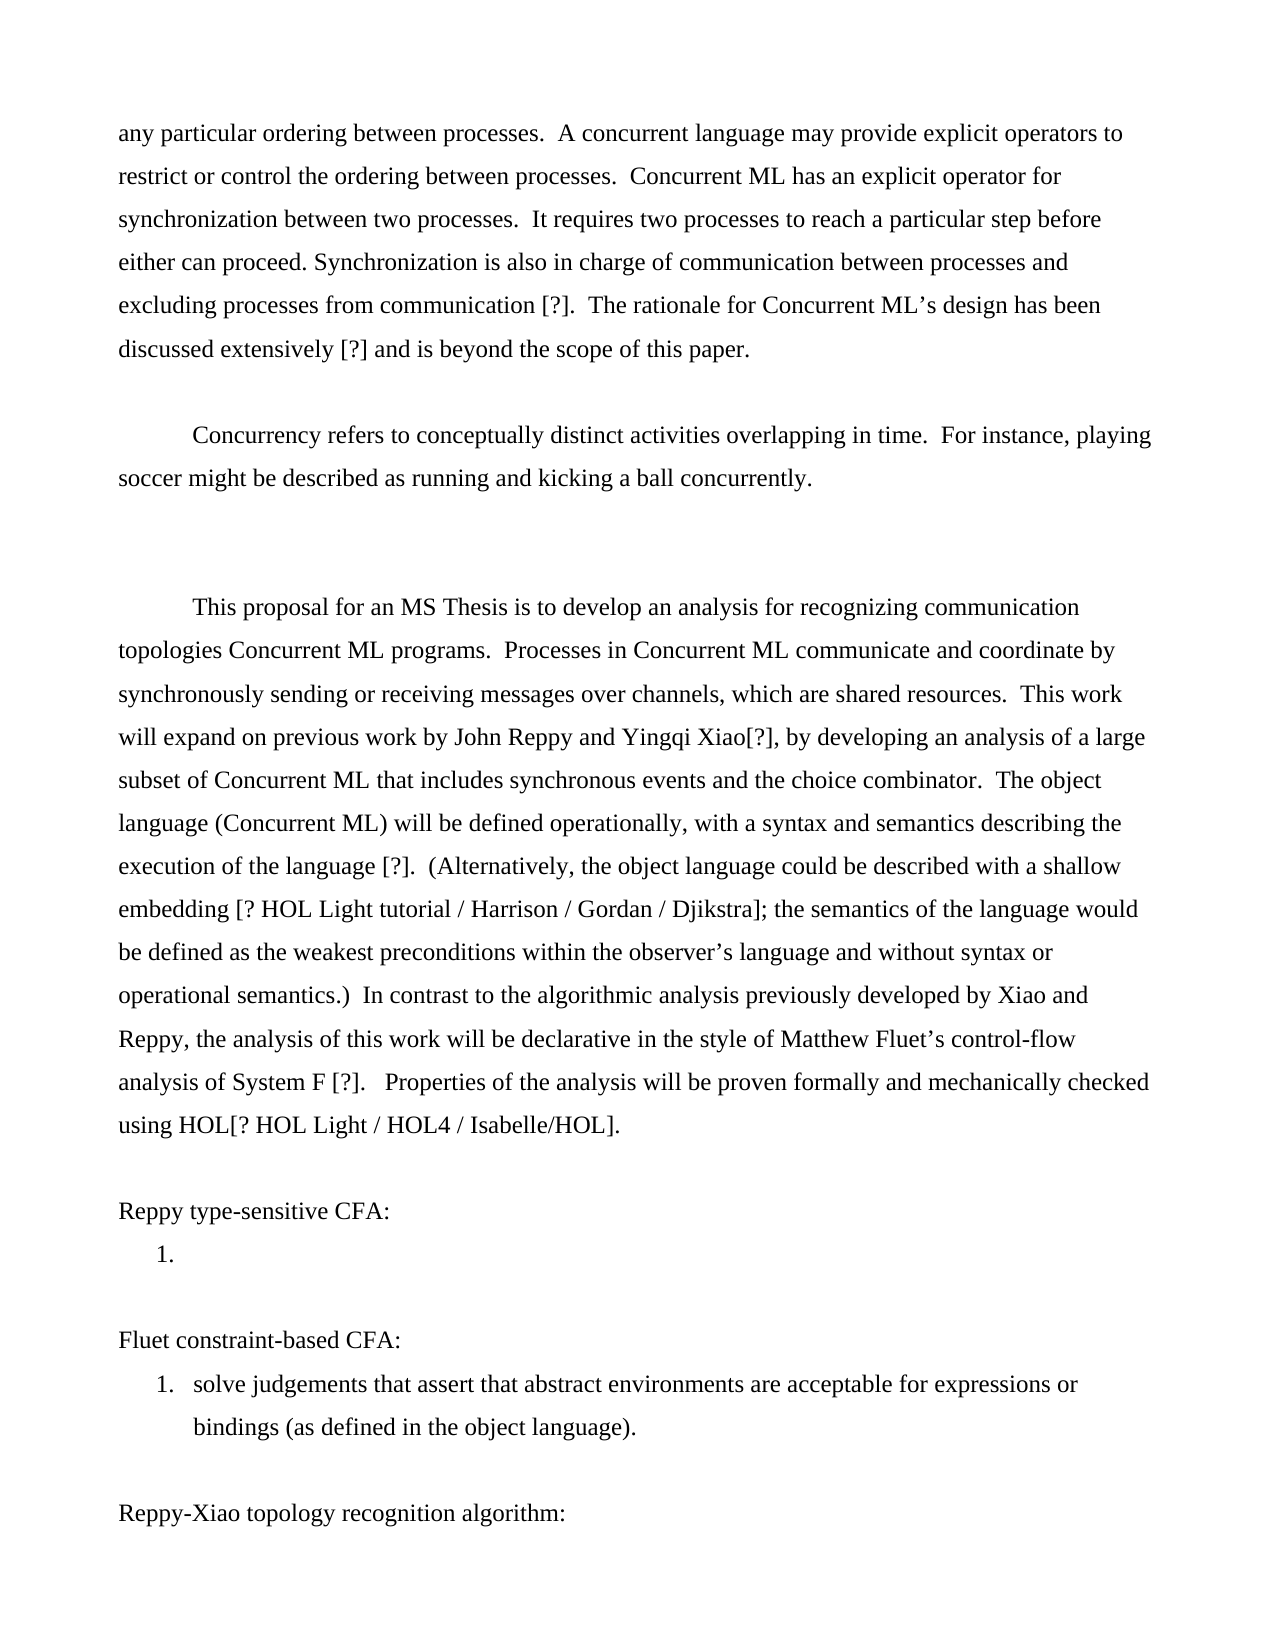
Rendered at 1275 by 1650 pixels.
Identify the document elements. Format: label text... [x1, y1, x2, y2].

text This proposal for an MS Thesis is to develop an analysis for recognizing communication topologies Concurrent ML programs. Processes in Concurrent ML communicate and coordinate by synchronously sending or receiving messages over channels, which are shared resources. This work will expand on previous work by John Reppy and Yingqi Xiao[?], by developing an analysis of a large subset of Concurrent ML that includes synchronous events and the choice combinator. The object language (Concurrent ML) will be defined operationally, with a syntax and semantics describing the execution of the language [?]. (Alternatively, the object language could be described with a shallow embedding [? HOL Light tutorial / Harrison / Gordan / Djikstra]; the semantics of the language would be defined as the weakest preconditions within the observer’s language and without syntax or operational semantics.) In contrast to the algorithmic analysis previously developed by Xiao and Reppy, the analysis of this work will be declarative in the style of Matthew Fluet’s control-flow analysis of System F [?]. Properties of the analysis will be proven formally and mechanically checked using HOL[? HOL Light / HOL4 / Isabelle/HOL]. [118, 592, 1157, 1139]
text Reppy-Xiao topology recognition algorithm: [118, 1498, 1157, 1527]
text Reppy type-sensitive CFA: [118, 1196, 1157, 1225]
text Concurrency refers to conceptually distinct activities overlapping in time. For instance, playing soccer might be described as running and kicking a ball concurrently. [118, 420, 1157, 492]
text Fluet constraint-based CFA: [118, 1326, 1157, 1354]
list solve judgements that assert that abstract environments are acceptable for expressions or bindings (as defined in the object language). [156, 1369, 1157, 1441]
text any particular ordering between processes. A concurrent language may provide explicit operators to restrict or control the ordering between processes. Concurrent ML has an explicit operator for synchronization between two processes. It requires two processes to reach a particular step before either can proceed. Synchronization is also in charge of communication between processes and excluding processes from communication [?]. The rationale for Concurrent ML’s design has been discussed extensively [?] and is beyond the scope of this paper. [118, 118, 1157, 362]
